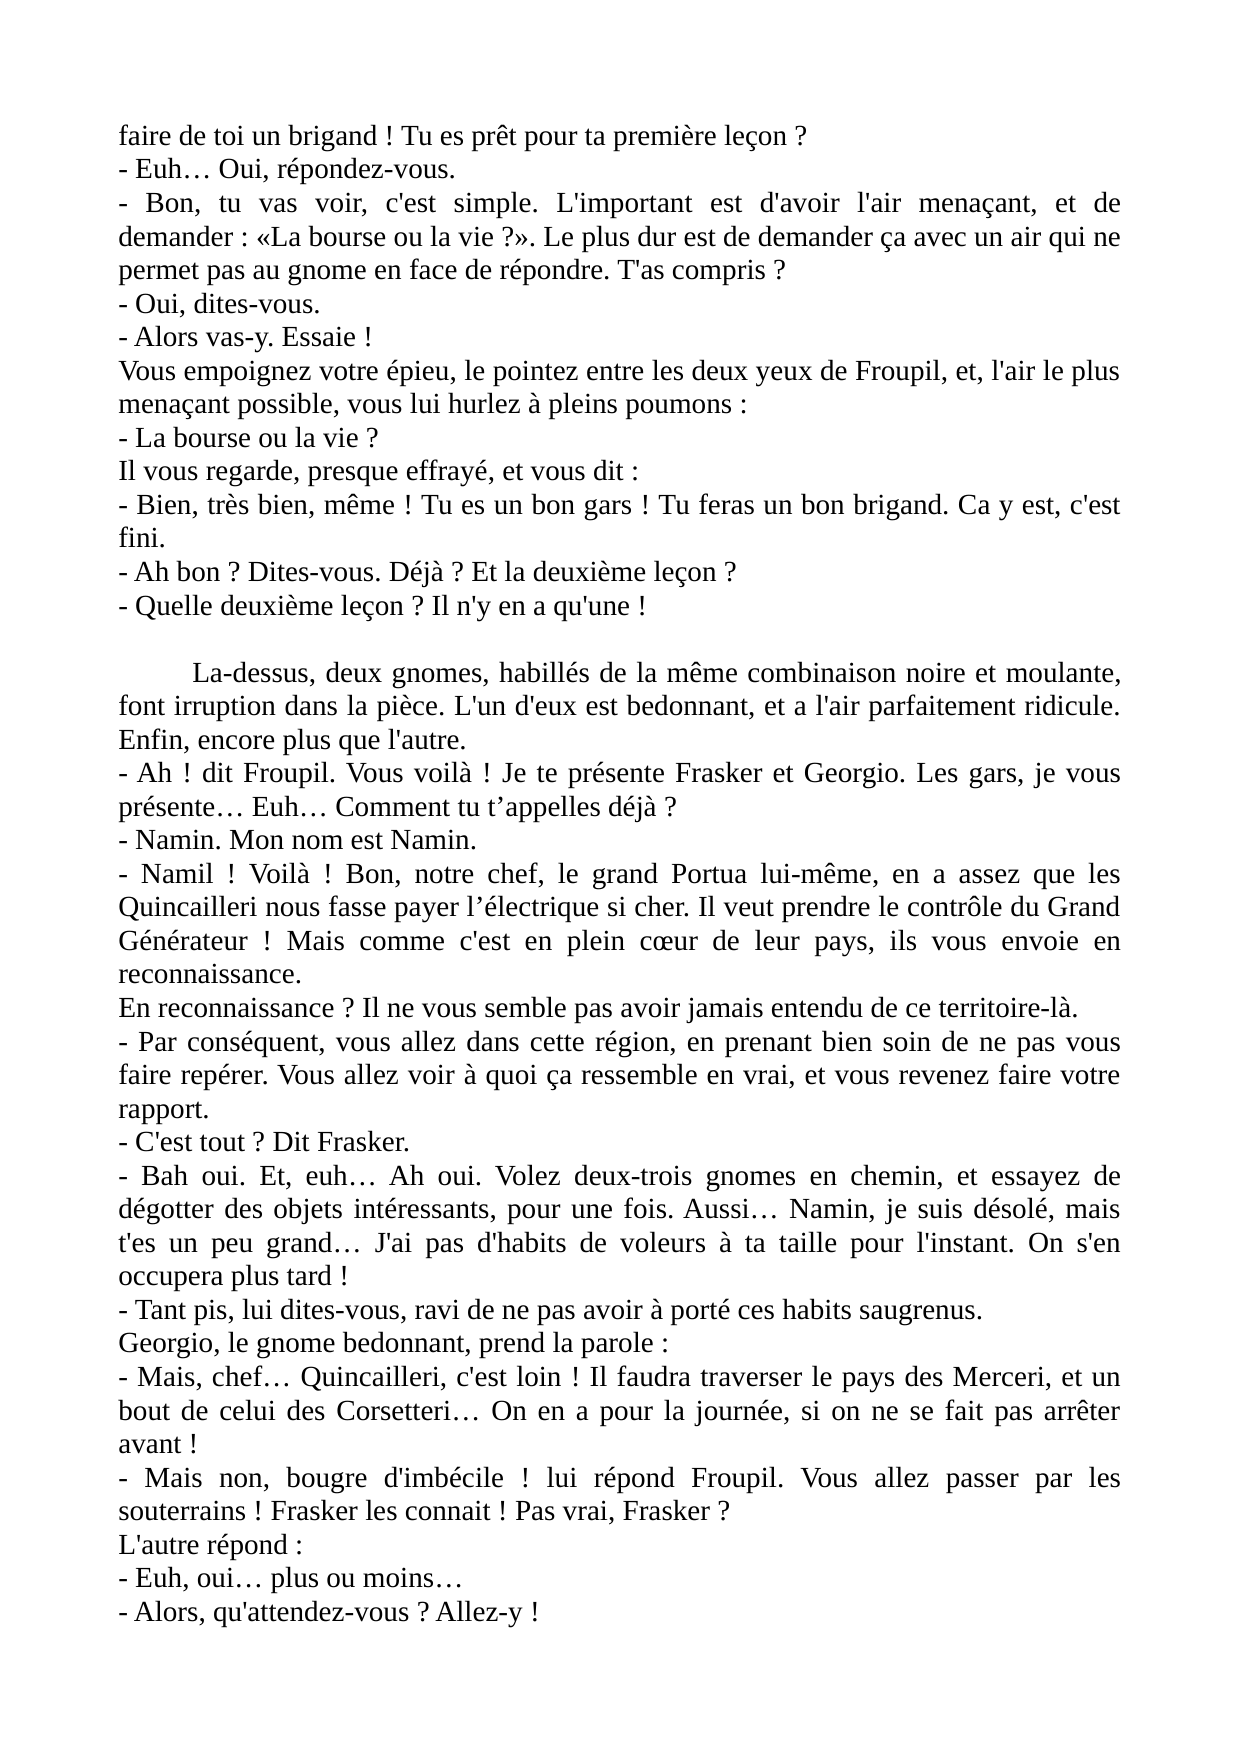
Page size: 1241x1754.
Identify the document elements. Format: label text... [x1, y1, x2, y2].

text La-dessus, deux gnomes, habillés de la même combinaison noire et moulante, font irruption dans la pièce. L'un d'eux est bedonnant, et a l'air parfaitement ridicule. Enfin, encore plus que l'autre. [118, 655, 1122, 755]
text - Mais non, bougre d'imbécile ! lui répond Froupil. Vous allez passer par les souterrains ! Frasker les connait ! Pas vrai, Frasker ? [118, 1460, 1122, 1527]
text - Mais, chef… Quincailleri, c'est loin ! Il faudra traverser le pays des Merceri, et un bout de celui des Corsetteri… On en a pour la journée, si on ne se fait pas arrêter avant ! [118, 1359, 1122, 1460]
text - Bien, très bien, même ! Tu es un bon gars ! Tu feras un bon brigand. Ca y est, c'est fini. [118, 487, 1122, 554]
text - Ah ! dit Froupil. Vous voilà ! Je te présente Frasker et Georgio. Les gars, je vous présente… Euh… Comment tu t’appelles déjà ? [118, 755, 1122, 822]
text L'autre répond : [118, 1527, 1122, 1560]
text Vous empoignez votre épieu, le pointez entre les deux yeux de Froupil, et, l'air le plus menaçant possible, vous lui hurlez à pleins poumons : [118, 353, 1122, 420]
text - Euh, oui… plus ou moins… [118, 1560, 1122, 1594]
text - Bah oui. Et, euh… Ah oui. Volez deux-trois gnomes en chemin, et essayez de dégotter des objets intéressants, pour une fois. Aussi… Namin, je suis désolé, mais t'es un peu grand… J'ai pas d'habits de voleurs à ta taille pour l'instant. On s'en occupera plus tard ! [118, 1158, 1122, 1292]
text - Oui, dites-vous. [118, 286, 1122, 319]
text Il vous regarde, presque effrayé, et vous dit : [118, 453, 1122, 487]
text - Par conséquent, vous allez dans cette région, en prenant bien soin de ne pas vous faire repérer. Vous allez voir à quoi ça ressemble en vrai, et vous revenez faire votre rapport. [118, 1024, 1122, 1124]
text - La bourse ou la vie ? [118, 420, 1122, 453]
text - Ah bon ? Dites-vous. Déjà ? Et la deuxième leçon ? [118, 554, 1122, 588]
text - Namil ! Voilà ! Bon, notre chef, le grand Portua lui-même, en a assez que les Quincailleri nous fasse payer l’électrique si cher. Il veut prendre le contrôle du Grand Générateur ! Mais comme c'est en plein cœur de leur pays, ils vous envoie en reconnaissance. [118, 856, 1122, 990]
text - Tant pis, lui dites-vous, ravi de ne pas avoir à porté ces habits saugrenus. [118, 1292, 1122, 1326]
text Georgio, le gnome bedonnant, prend la parole : [118, 1326, 1122, 1359]
text - Quelle deuxième leçon ? Il n'y en a qu'une ! [118, 588, 1122, 621]
text - Bon, tu vas voir, c'est simple. L'important est d'avoir l'air menaçant, et de demander : «La bourse ou la vie ?». Le plus dur est de demander ça avec un air qui ne permet pas au gnome en face de répondre. T'as compris ? [118, 185, 1122, 286]
text - Alors vas-y. Essaie ! [118, 319, 1122, 353]
text - C'est tout ? Dit Frasker. [118, 1124, 1122, 1158]
text - Namin. Mon nom est Namin. [118, 822, 1122, 856]
text - Alors, qu'attendez-vous ? Allez-y ! [118, 1594, 1122, 1627]
text faire de toi un brigand ! Tu es prêt pour ta première leçon ? [118, 118, 1122, 152]
text En reconnaissance ? Il ne vous semble pas avoir jamais entendu de ce territoire-là. [118, 990, 1122, 1024]
text - Euh… Oui, répondez-vous. [118, 152, 1122, 185]
